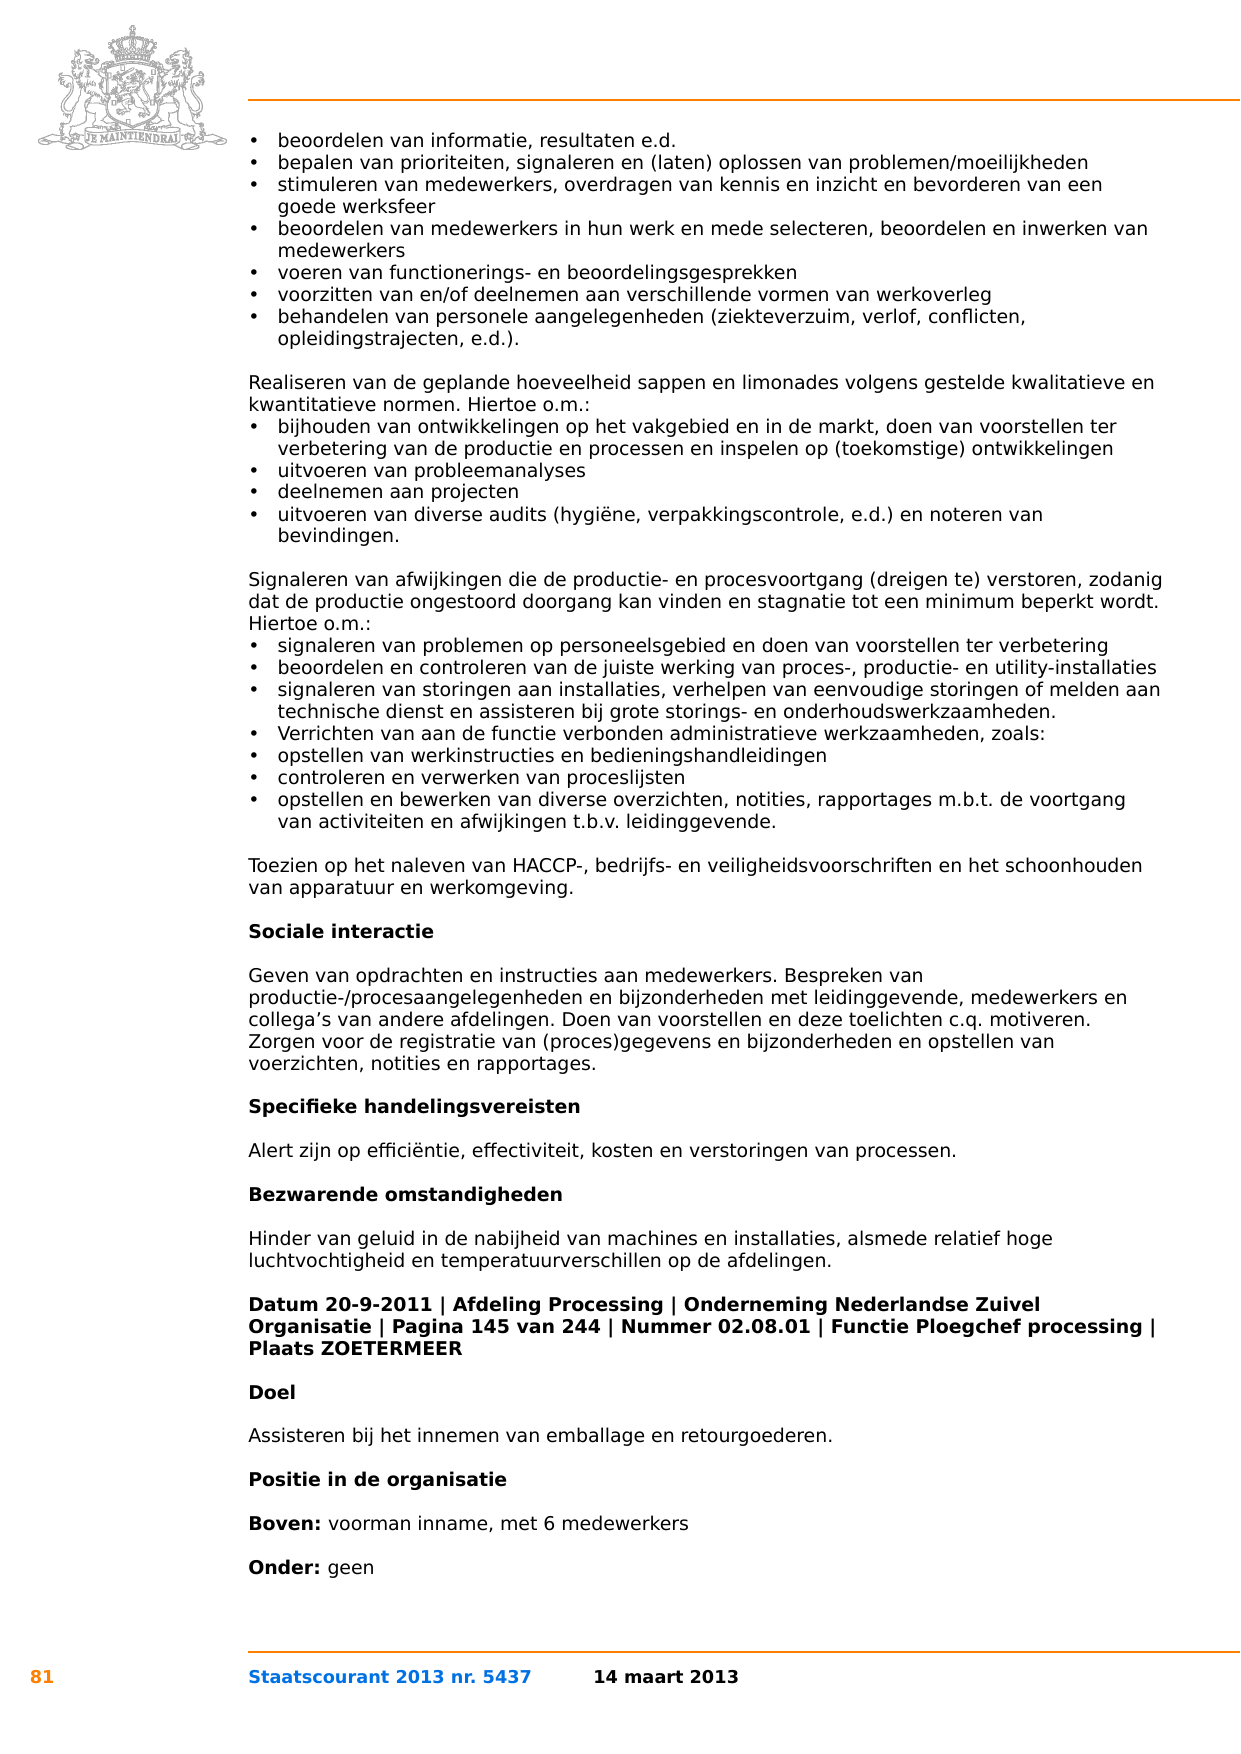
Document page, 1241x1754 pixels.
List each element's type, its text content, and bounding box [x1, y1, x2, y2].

text Geven van opdrachten en instructies aan medewerkers. Bespreken van productie-/procesaangelegenheden en bijzonderheden met leidinggevende, medewerkers en collega’s van andere afdelingen. Doen van voorstellen en deze toelichten c.q. motiveren. Zorgen voor de registratie van (proces)gegevens en bijzonderheden en opstellen van voerzichten, notities en rapportages. [248, 964, 1163, 1074]
text • bepalen van prioriteiten, signaleren en (laten) oplossen van problemen/moeilijkheden [248, 152, 1163, 174]
subtitle Datum 20-9-2011 | Afdeling Processing | Onderneming Nederlandse Zuivel Organisatie | Pagina 145 van 244 | Nummer 02.08.01 | Functie Ploegchef processing | Plaats ZOETERMEER [248, 1294, 1163, 1360]
subtitle Sociale interactie [248, 921, 1163, 943]
text • stimuleren van medewerkers, overdragen van kennis en inzicht en bevorderen van een goede werksfeer [248, 174, 1163, 218]
subtitle Positie in de organisatie [248, 1469, 1163, 1491]
text Onder: geen [248, 1557, 1163, 1579]
text Realiseren van de geplande hoeveelheid sappen en limonades volgens gestelde kwalitatieve en kwantitatieve normen. Hiertoe o.m.: [248, 372, 1163, 416]
text • uitvoeren van diverse audits (hygiëne, verpakkingscontrole, e.d.) en noteren van bevindingen. [248, 503, 1163, 547]
text • behandelen van personele aangelegenheden (ziekteverzuim, verlof, conflicten, opleidingstrajecten, e.d.). [248, 306, 1163, 350]
text • beoordelen en controleren van de juiste werking van proces-, productie- en utility-installaties [248, 657, 1163, 679]
text Toezien op het naleven van HACCP-, bedrijfs- en veiligheidsvoorschriften en het schoonhouden van apparatuur en werkomgeving. [248, 855, 1163, 899]
text • bijhouden van ontwikkelingen op het vakgebied en in de markt, doen van voorstellen ter verbetering van de productie en processen en inspelen op (toekomstige) ontwikkelingen [248, 416, 1163, 459]
text Signaleren van afwijkingen die de productie- en procesvoortgang (dreigen te) verstoren, zodanig dat de productie ongestoord doorgang kan vinden en stagnatie tot een minimum beperkt wordt. Hiertoe o.m.: [248, 569, 1163, 635]
text • opstellen en bewerken van diverse overzichten, notities, rapportages m.b.t. de voortgang van activiteiten en afwijkingen t.b.v. leidinggevende. [248, 789, 1163, 833]
text Alert zijn op efficiëntie, effectiviteit, kosten en verstoringen van processen. [248, 1140, 1163, 1162]
text • opstellen van werkinstructies en bedieningshandleidingen [248, 745, 1163, 767]
picture [38, 25, 227, 150]
subtitle Bezwarende omstandigheden [248, 1184, 1163, 1206]
text • voeren van functionerings- en beoordelingsgesprekken [248, 262, 1163, 284]
text • Verrichten van aan de functie verbonden administratieve werkzaamheden, zoals: [248, 723, 1163, 745]
subtitle Doel [248, 1382, 1163, 1403]
subtitle Specifieke handelingsvereisten [248, 1096, 1163, 1118]
text Assisteren bij het innemen van emballage en retourgoederen. [248, 1425, 1163, 1447]
text Boven: voorman inname, met 6 medewerkers [248, 1513, 1163, 1535]
text • controleren en verwerken van proceslijsten [248, 767, 1163, 789]
text • beoordelen van informatie, resultaten e.d. [248, 130, 1163, 152]
text • deelnemen aan projecten [248, 481, 1163, 503]
text • beoordelen van medewerkers in hun werk en mede selecteren, beoordelen en inwerken van medewerkers [248, 218, 1163, 262]
text • voorzitten van en/of deelnemen aan verschillende vormen van werkoverleg [248, 284, 1163, 306]
text Hinder van geluid in de nabijheid van machines en installaties, alsmede relatief hoge luchtvochtigheid en temperatuurverschillen op de afdelingen. [248, 1228, 1163, 1272]
text • uitvoeren van probleemanalyses [248, 459, 1163, 481]
text • signaleren van storingen aan installaties, verhelpen van eenvoudige storingen of melden aan technische dienst en assisteren bij grote storings- en onderhoudswerkzaamheden. [248, 679, 1163, 723]
text • signaleren van problemen op personeelsgebied en doen van voorstellen ter verbetering [248, 635, 1163, 657]
